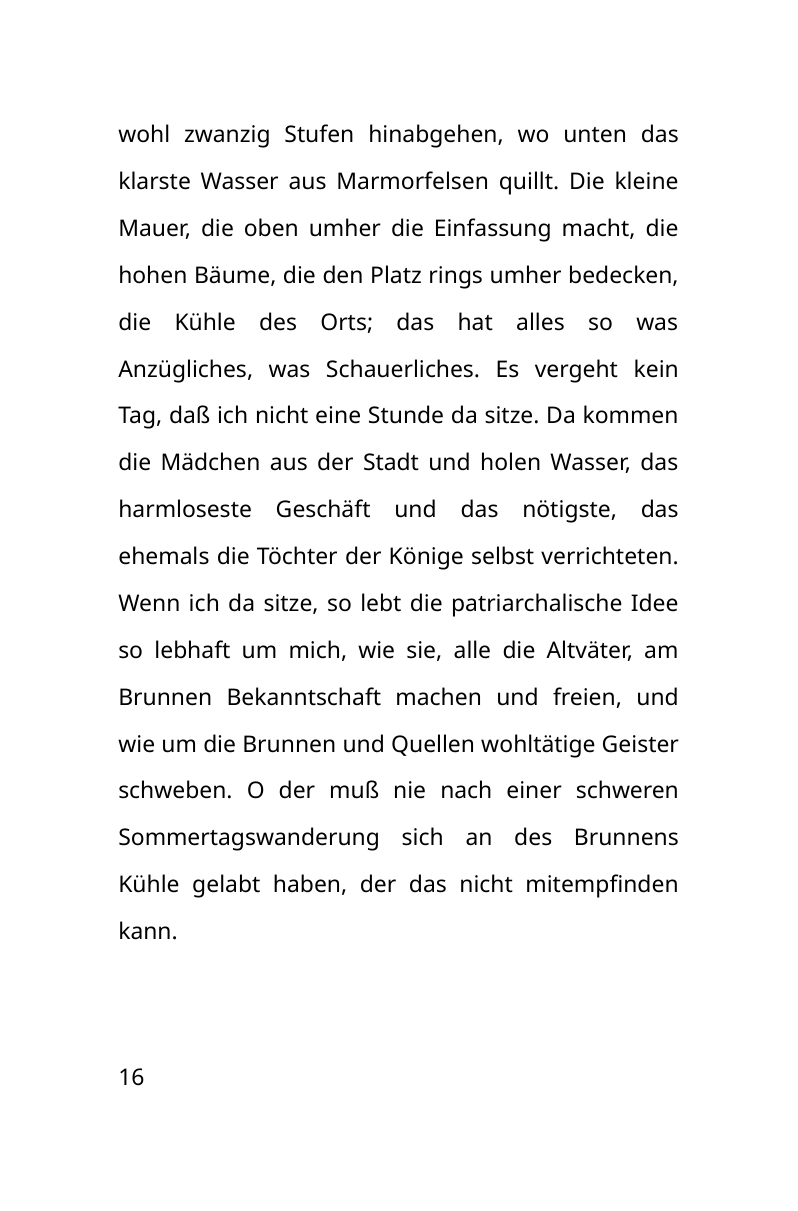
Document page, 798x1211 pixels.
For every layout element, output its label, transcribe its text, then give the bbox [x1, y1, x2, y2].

text wohl zwanzig Stufen hinabgehen, wo unten das klarste Wasser aus Marmorfelsen quillt. Die kleine Mauer, die oben umher die Einfassung macht, die hohen Bäume, die den Platz rings umher bedecken, die Kühle des Orts; das hat alles so was Anzügliches, was Schauerliches. Es vergeht kein Tag, daß ich nicht eine Stunde da sitze. Da kommen die Mädchen aus der Stadt und holen Wasser, das harmloseste Geschäft und das nötigste, das ehemals die Töchter der Könige selbst verrichteten. Wenn ich da sitze, so lebt die patriarchalische Idee so lebhaft um mich, wie sie, alle die Altväter, am Brunnen Bekanntschaft machen und freien, und wie um die Brunnen und Quellen wohltätige Geister schweben. O der muß nie nach einer schweren Sommertagswanderung sich an des Brunnens Kühle gelabt haben, der das nicht mitempfinden kann. [118, 118, 679, 946]
